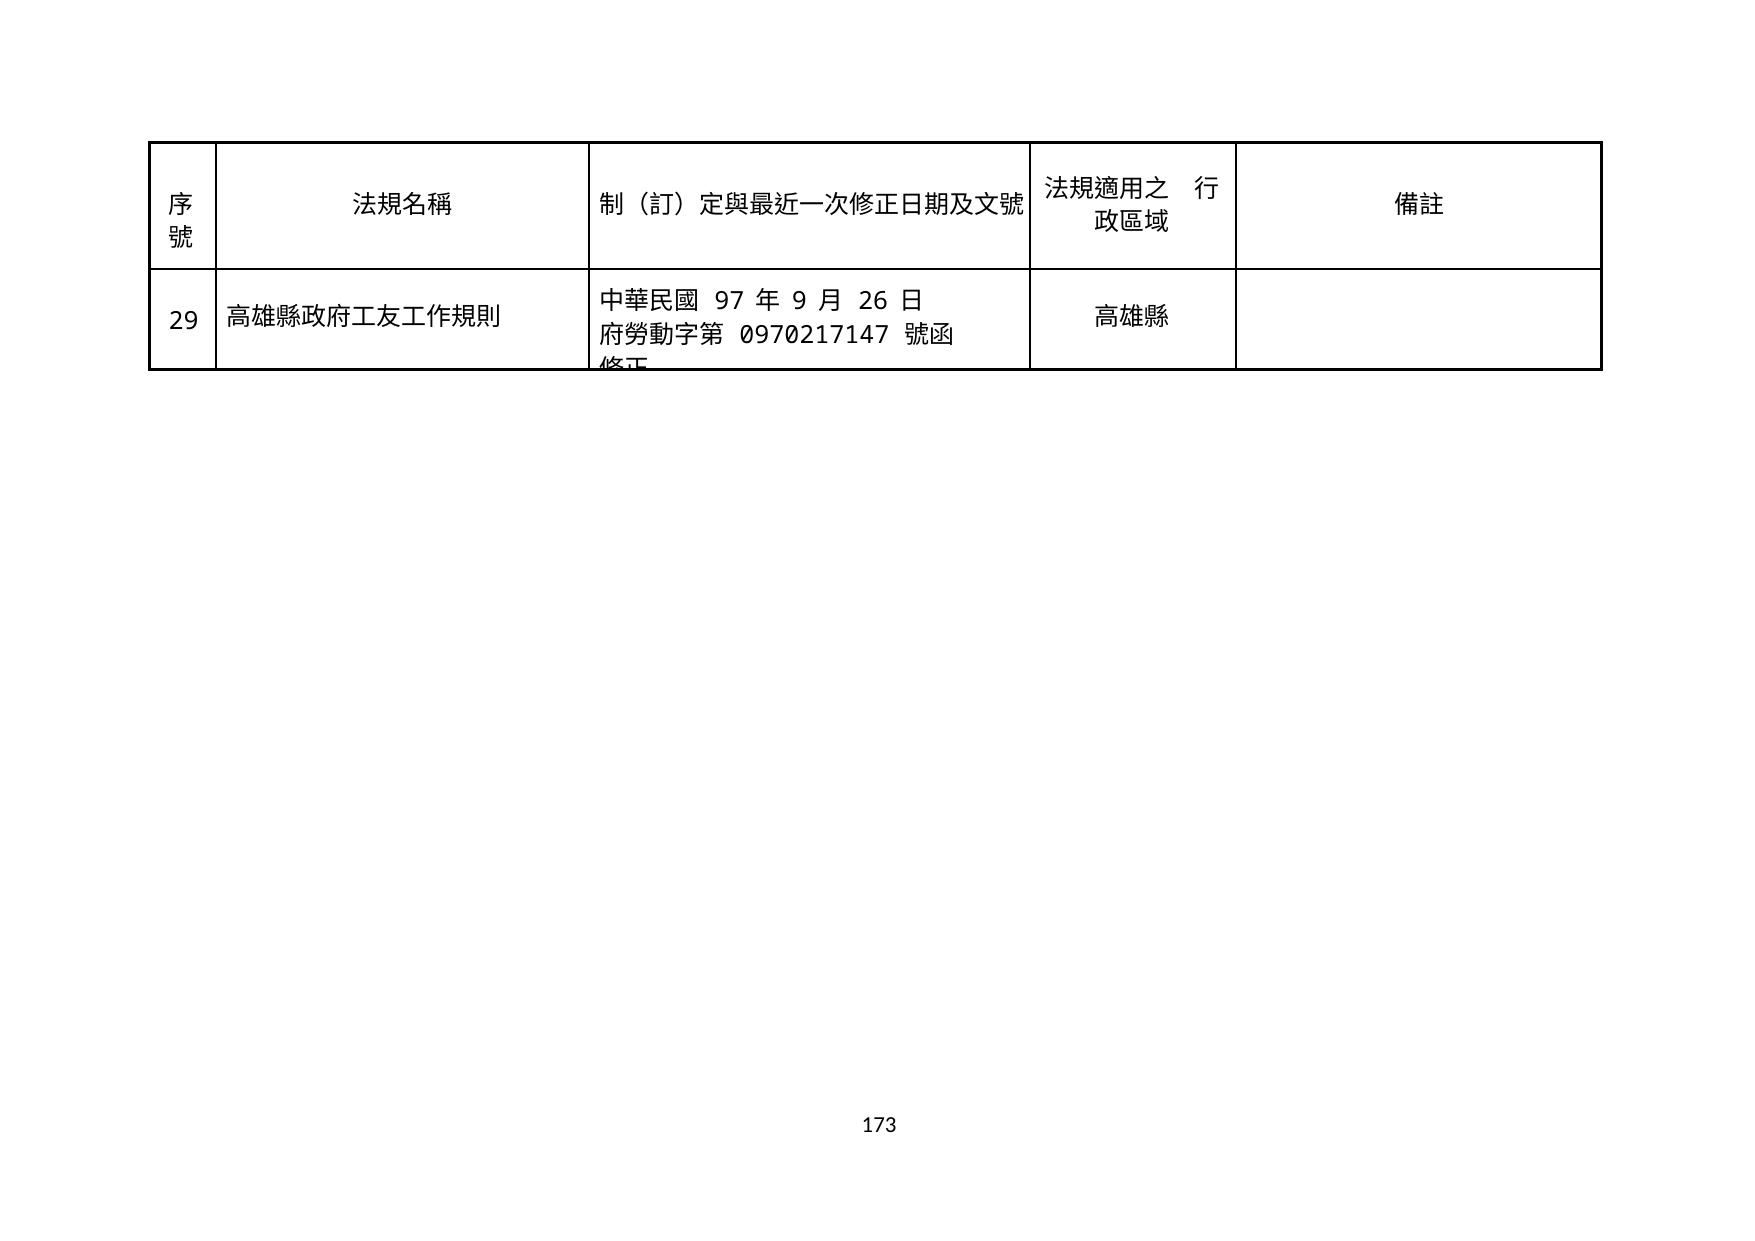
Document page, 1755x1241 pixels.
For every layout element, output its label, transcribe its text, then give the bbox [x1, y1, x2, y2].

table_header 制（訂）定與最近一次修正日期及文號 [590, 144, 1029, 268]
table_cell 中華民國 97年9月 26日 府勞動字第 0970217147 號函修正 [590, 270, 1029, 368]
table_header 序 號 [151, 144, 215, 268]
table_cell 高雄縣政府工友工作規則 [217, 270, 588, 368]
table_cell [1237, 270, 1600, 368]
table_cell 29 [151, 270, 215, 368]
table_header 法規名稱 [217, 144, 588, 268]
table_cell 高雄縣 [1031, 270, 1235, 368]
table_header 備註 [1237, 144, 1600, 268]
table_header 法規適用之 行 政區域 [1031, 144, 1235, 268]
